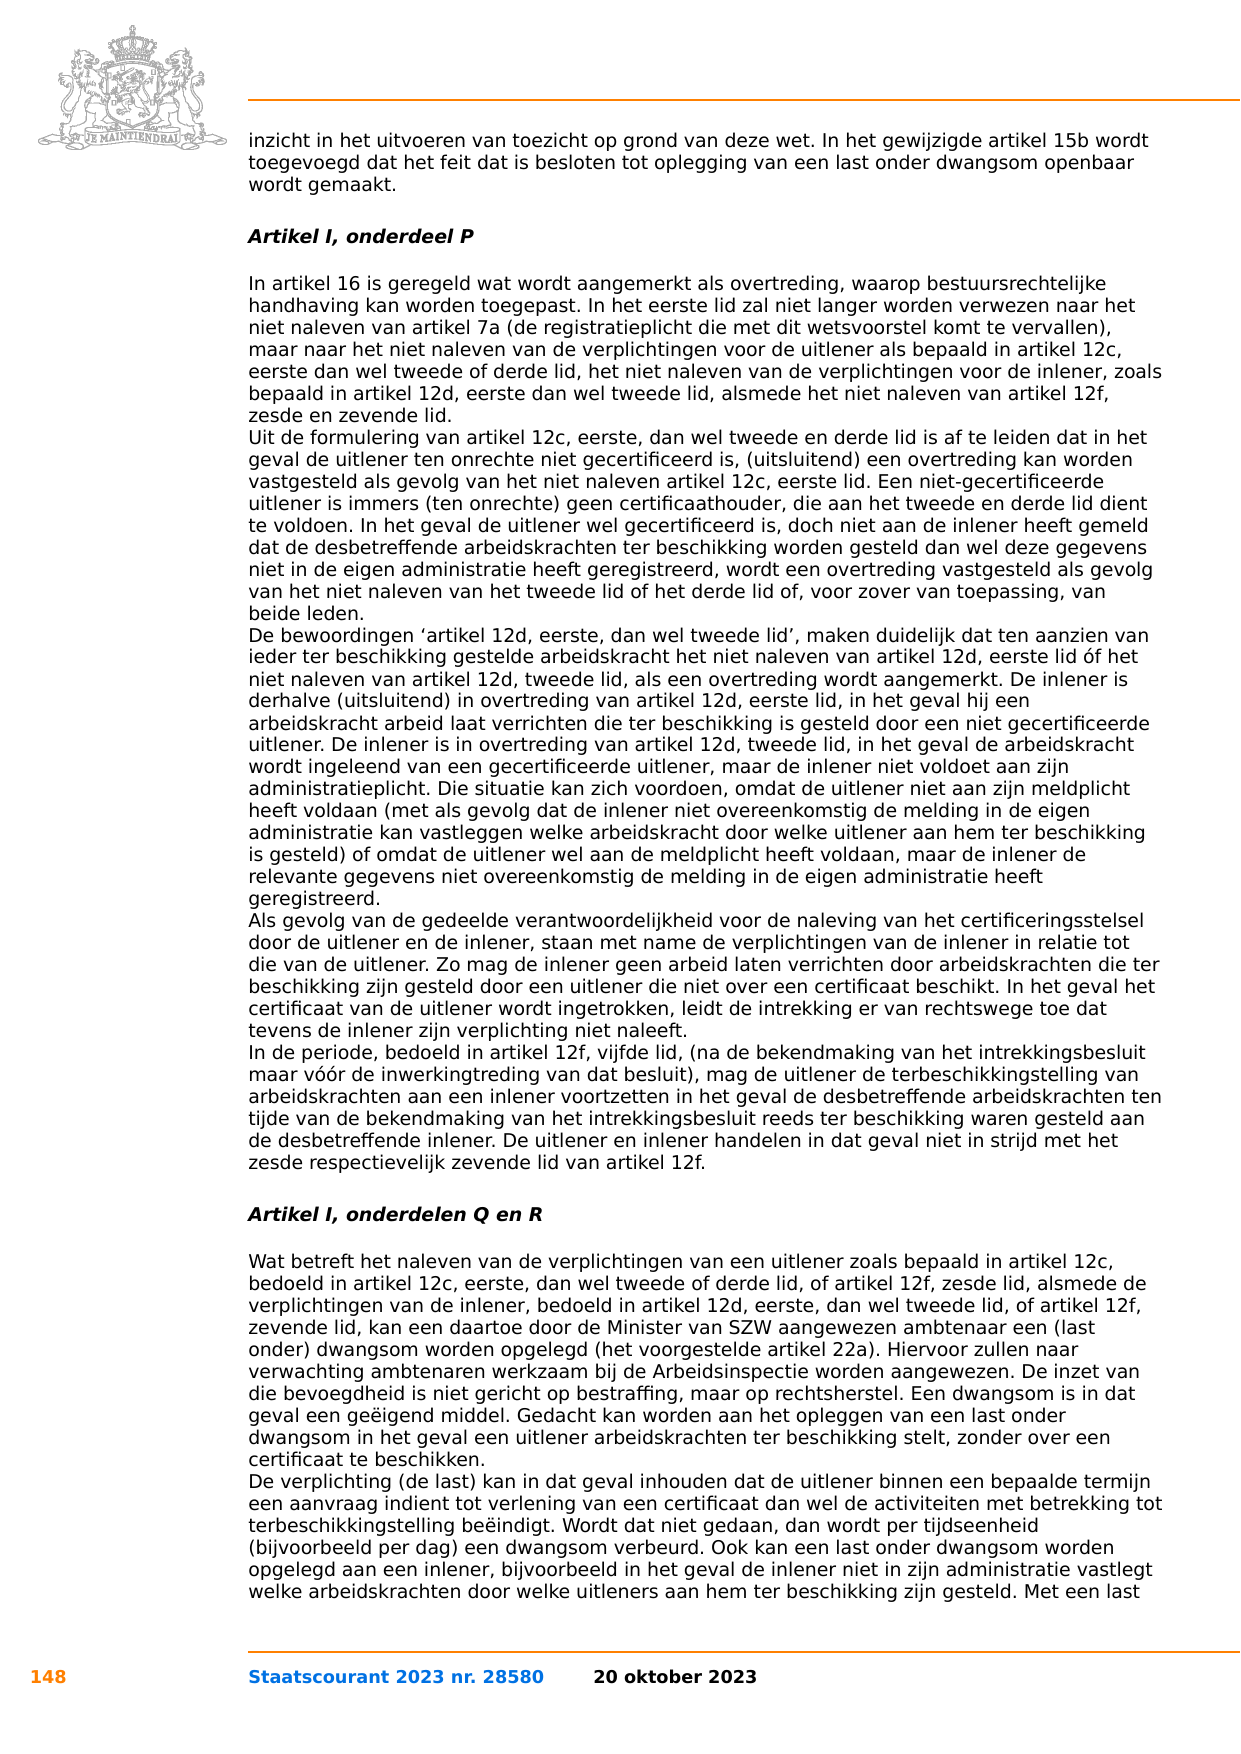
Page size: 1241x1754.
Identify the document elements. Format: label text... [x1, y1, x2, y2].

text Uit de formulering van artikel 12c, eerste, dan wel tweede en derde lid is af te leiden dat in het geval de uitlener ten onrechte niet gecertificeerd is, (uitsluitend) een overtreding kan worden vastgesteld als gevolg van het niet naleven artikel 12c, eerste lid. Een niet-gecertificeerde uitlener is immers (ten onrechte) geen certificaathouder, die aan het tweede en derde lid dient te voldoen. In het geval de uitlener wel gecertificeerd is, doch niet aan de inlener heeft gemeld dat de desbetreffende arbeidskrachten ter beschikking worden gesteld dan wel deze gegevens niet in de eigen administratie heeft geregistreerd, wordt een overtreding vastgesteld als gevolg van het niet naleven van het tweede lid of het derde lid of, voor zover van toepassing, van beide leden. [248, 427, 1163, 624]
text De bewoordingen ‘artikel 12d, eerste, dan wel tweede lid’, maken duidelijk dat ten aanzien van ieder ter beschikking gestelde arbeidskracht het niet naleven van artikel 12d, eerste lid óf het niet naleven van artikel 12d, tweede lid, als een overtreding wordt aangemerkt. De inlener is derhalve (uitsluitend) in overtreding van artikel 12d, eerste lid, in het geval hij een arbeidskracht arbeid laat verrichten die ter beschikking is gesteld door een niet gecertificeerde uitlener. De inlener is in overtreding van artikel 12d, tweede lid, in het geval de arbeidskracht wordt ingeleend van een gecertificeerde uitlener, maar de inlener niet voldoet aan zijn administratieplicht. Die situatie kan zich voordoen, omdat de uitlener niet aan zijn meldplicht heeft voldaan (met als gevolg dat de inlener niet overeenkomstig de melding in de eigen administratie kan vastleggen welke arbeidskracht door welke uitlener aan hem ter beschikking is gesteld) of omdat de uitlener wel aan de meldplicht heeft voldaan, maar de inlener de relevante gegevens niet overeenkomstig de melding in de eigen administratie heeft geregistreerd. [248, 624, 1163, 910]
text In de periode, bedoeld in artikel 12f, vijfde lid, (na de bekendmaking van het intrekkingsbesluit maar vóór de inwerkingtreding van dat besluit), mag de uitlener de terbeschikkingstelling van arbeidskrachten aan een inlener voortzetten in het geval de desbetreffende arbeidskrachten ten tijde van de bekendmaking van het intrekkingsbesluit reeds ter beschikking waren gesteld aan de desbetreffende inlener. De uitlener en inlener handelen in dat geval niet in strijd met het zesde respectievelijk zevende lid van artikel 12f. [248, 1042, 1163, 1174]
picture [38, 25, 227, 150]
text In artikel 16 is geregeld wat wordt aangemerkt als overtreding, waarop bestuursrechtelijke handhaving kan worden toegepast. In het eerste lid zal niet langer worden verwezen naar het niet naleven van artikel 7a (de registratieplicht die met dit wetsvoorstel komt te vervallen), maar naar het niet naleven van de verplichtingen voor de uitlener als bepaald in artikel 12c, eerste dan wel tweede of derde lid, het niet naleven van de verplichtingen voor de inlener, zoals bepaald in artikel 12d, eerste dan wel tweede lid, alsmede het niet naleven van artikel 12f, zesde en zevende lid. [248, 273, 1163, 427]
text Wat betreft het naleven van de verplichtingen van een uitlener zoals bepaald in artikel 12c, bedoeld in artikel 12c, eerste, dan wel tweede of derde lid, of artikel 12f, zesde lid, alsmede de verplichtingen van de inlener, bedoeld in artikel 12d, eerste, dan wel tweede lid, of artikel 12f, zevende lid, kan een daartoe door de Minister van SZW aangewezen ambtenaar een (last onder) dwangsom worden opgelegd (het voorgestelde artikel 22a). Hiervoor zullen naar verwachting ambtenaren werkzaam bij de Arbeidsinspectie worden aangewezen. De inzet van die bevoegdheid is niet gericht op bestraffing, maar op rechtsherstel. Een dwangsom is in dat geval een geëigend middel. Gedacht kan worden aan het opleggen van een last onder dwangsom in het geval een uitlener arbeidskrachten ter beschikking stelt, zonder over een certificaat te beschikken. [248, 1251, 1163, 1471]
text inzicht in het uitvoeren van toezicht op grond van deze wet. In het gewijzigde artikel 15b wordt toegevoegd dat het feit dat is besloten tot oplegging van een last onder dwangsom openbaar wordt gemaakt. [248, 130, 1163, 196]
subtitle Artikel I, onderdeel P [248, 226, 1163, 248]
subtitle Artikel I, onderdelen Q en R [248, 1204, 1163, 1226]
text De verplichting (de last) kan in dat geval inhouden dat de uitlener binnen een bepaalde termijn een aanvraag indient tot verlening van een certificaat dan wel de activiteiten met betrekking tot terbeschikkingstelling beëindigt. Wordt dat niet gedaan, dan wordt per tijdseenheid (bijvoorbeeld per dag) een dwangsom verbeurd. Ook kan een last onder dwangsom worden opgelegd aan een inlener, bijvoorbeeld in het geval de inlener niet in zijn administratie vastlegt welke arbeidskrachten door welke uitleners aan hem ter beschikking zijn gesteld. Met een last [248, 1471, 1163, 1603]
text Als gevolg van de gedeelde verantwoordelijkheid voor de naleving van het certificeringsstelsel door de uitlener en de inlener, staan met name de verplichtingen van de inlener in relatie tot die van de uitlener. Zo mag de inlener geen arbeid laten verrichten door arbeidskrachten die ter beschikking zijn gesteld door een uitlener die niet over een certificaat beschikt. In het geval het certificaat van de uitlener wordt ingetrokken, leidt de intrekking er van rechtswege toe dat tevens de inlener zijn verplichting niet naleeft. [248, 910, 1163, 1042]
